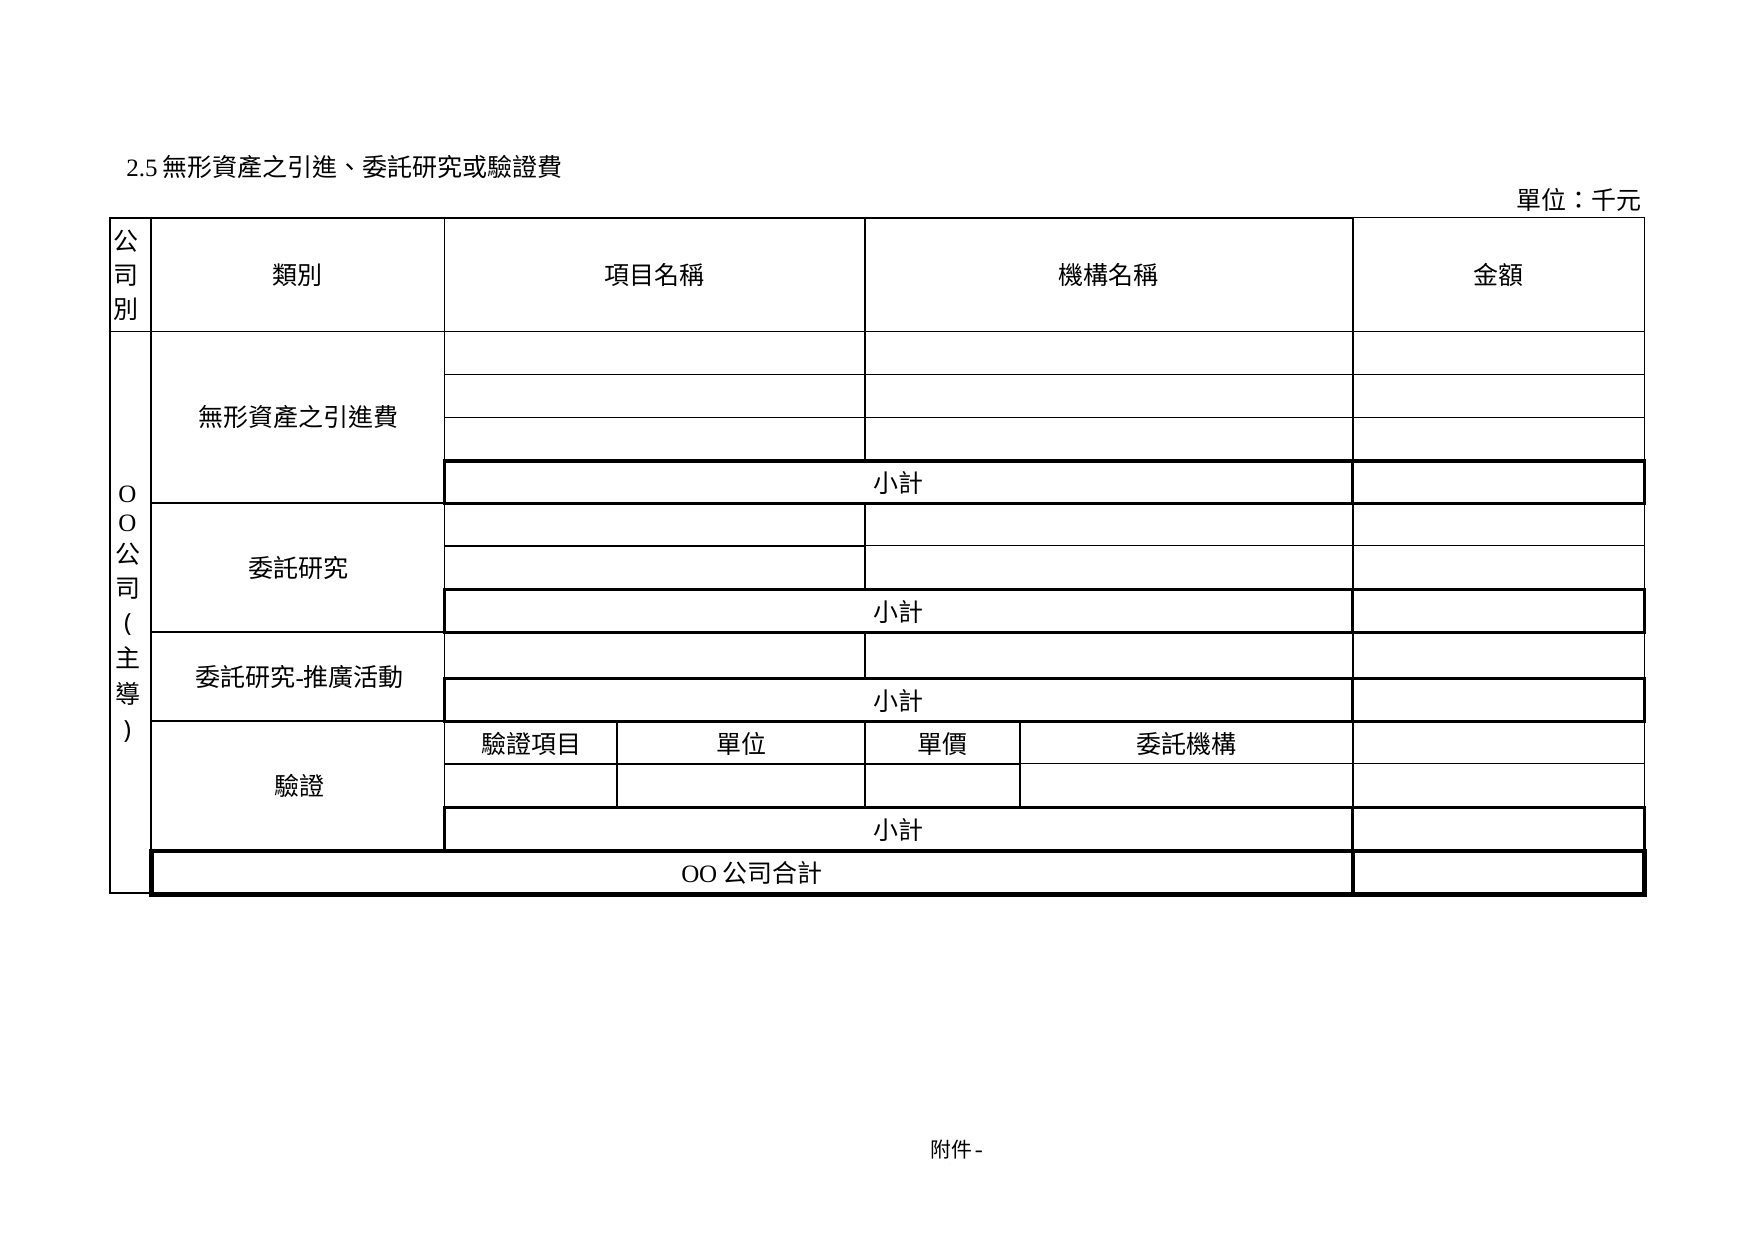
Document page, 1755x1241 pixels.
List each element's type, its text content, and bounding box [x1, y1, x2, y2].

table_cell 委託研究 [152, 504, 444, 631]
table_cell [866, 375, 1352, 417]
table_cell [1021, 764, 1352, 806]
table_cell 委託研究-推廣活動 [152, 633, 444, 720]
table_cell 委託機構 [1021, 723, 1352, 763]
table_cell [1354, 634, 1644, 677]
table_cell [445, 332, 864, 373]
table_cell [866, 505, 1352, 545]
table_cell [1354, 332, 1644, 373]
table_cell [866, 332, 1352, 373]
table_cell [1354, 546, 1644, 588]
table_cell [1354, 591, 1643, 631]
table_cell [445, 505, 864, 545]
table_cell [1354, 463, 1643, 502]
table_cell [445, 375, 864, 417]
table_cell [866, 634, 1352, 677]
table_cell [445, 765, 616, 806]
table_cell 小計 [446, 680, 1351, 720]
table_cell [1354, 764, 1644, 806]
table_cell [1354, 723, 1644, 763]
table_cell [1354, 375, 1644, 417]
table_header 類別 [152, 219, 444, 331]
table_cell [1354, 505, 1644, 545]
table_cell [866, 765, 1019, 806]
table_header 公司別 [111, 219, 150, 331]
table_cell [866, 546, 1352, 588]
table_cell [445, 547, 864, 588]
table_cell OO公司合計 [154, 853, 1351, 892]
text 單位：千元 [126, 183, 1642, 217]
table_cell 單位 [618, 723, 864, 763]
table_cell [1355, 853, 1642, 892]
table_header 金額 [1354, 218, 1644, 331]
table_cell [618, 765, 864, 806]
table_header 機構名稱 [866, 219, 1352, 331]
table_cell OO公司(主導) [111, 332, 150, 892]
table_cell 驗證 [152, 722, 444, 849]
table_cell [866, 418, 1352, 459]
text 2.5無形資產之引進、委託研究或驗證費 [126, 150, 1642, 183]
table_cell 小計 [446, 591, 1351, 631]
table_cell [445, 418, 864, 459]
table_cell [1354, 809, 1643, 849]
table_cell [445, 634, 864, 677]
table_cell 小計 [446, 463, 1351, 502]
table_cell [1354, 418, 1644, 459]
table_cell 驗證項目 [445, 723, 616, 763]
table_header 項目名稱 [445, 219, 864, 331]
table_cell [1354, 680, 1643, 720]
table_cell 小計 [446, 809, 1351, 849]
table_cell 無形資產之引進費 [152, 332, 444, 502]
table_cell 單價 [866, 723, 1019, 763]
